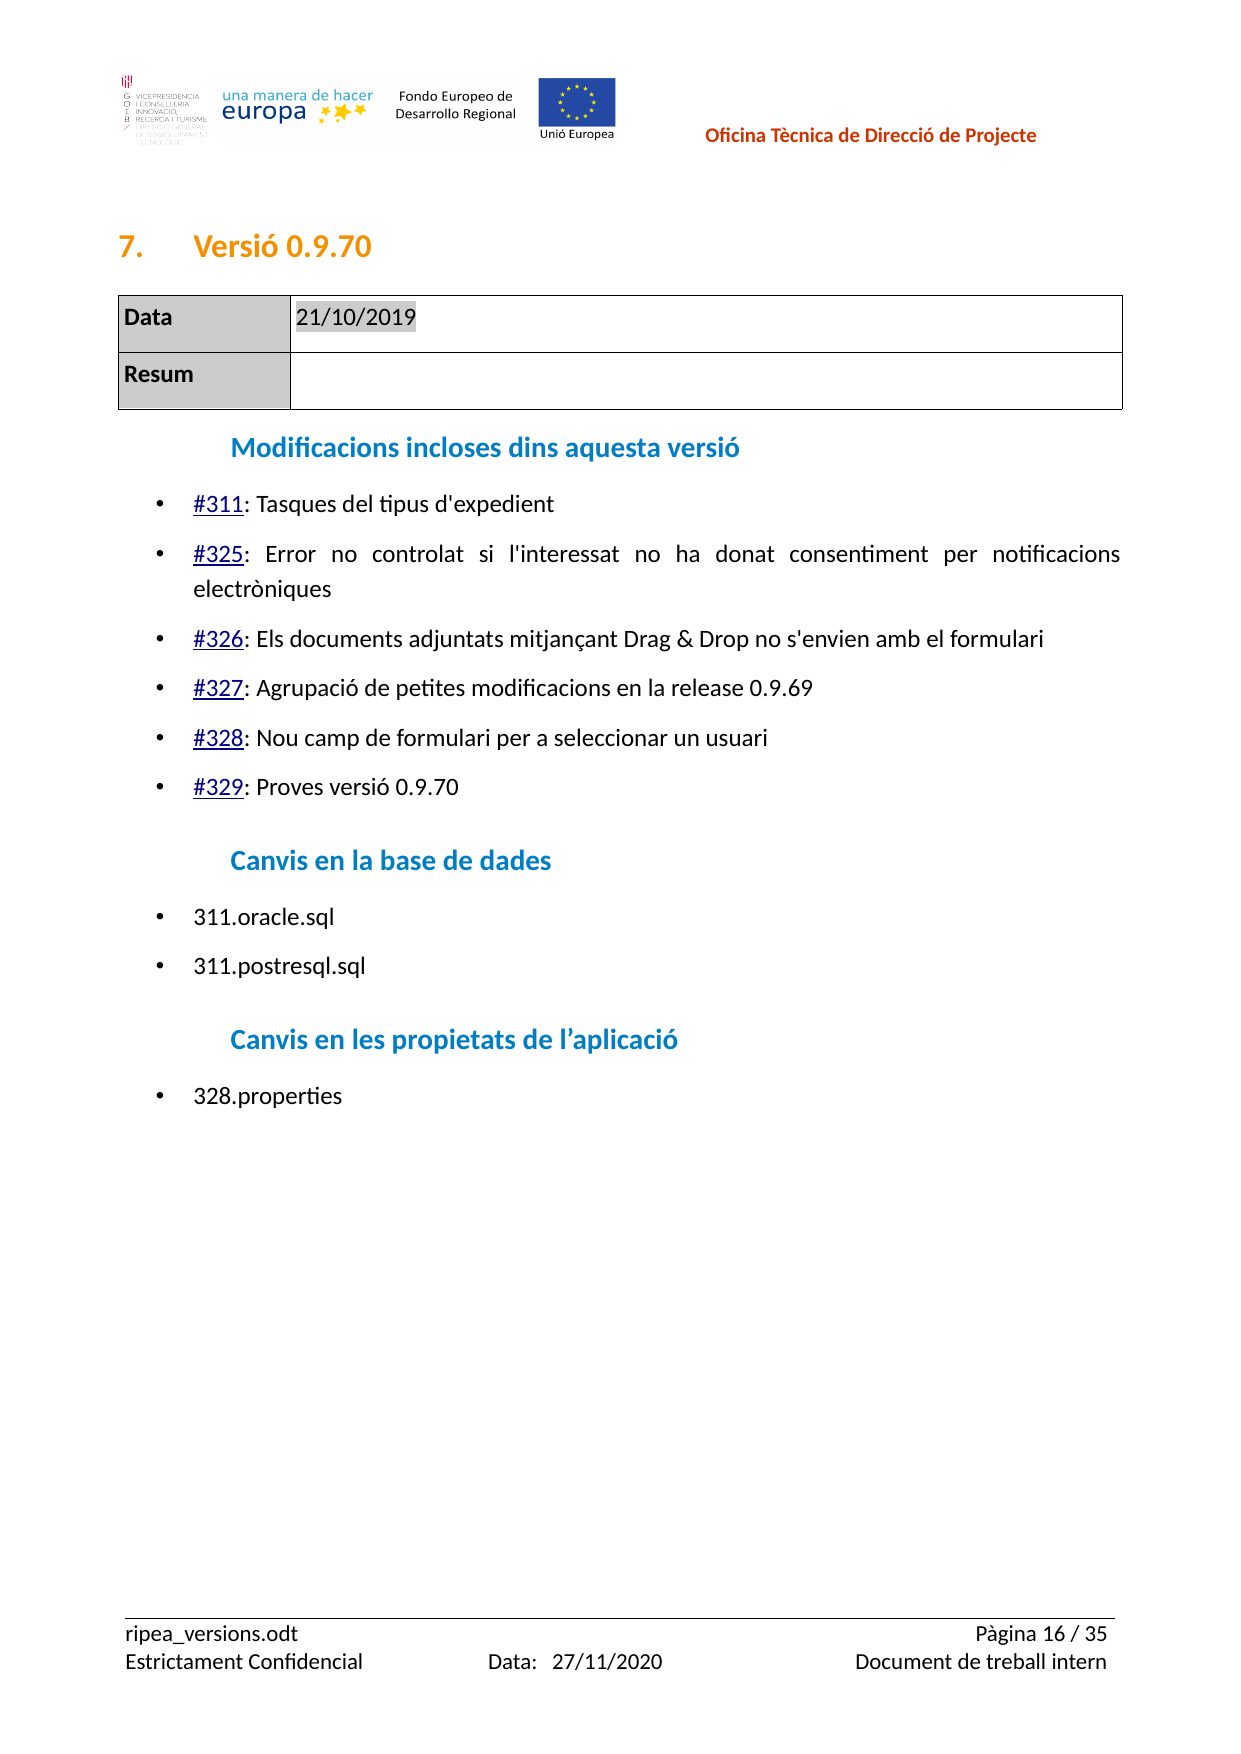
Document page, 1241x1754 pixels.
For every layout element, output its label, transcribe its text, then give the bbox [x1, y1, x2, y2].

table_header 21/10/2019 [291, 296, 1122, 352]
list #327: Agrupació de petites modificacions en la release 0.9.69 [156, 672, 1122, 703]
subtitle Versió 0.9.70 [118, 225, 1122, 266]
picture [118, 73, 213, 147]
list 328.properties [156, 1080, 1122, 1111]
list #325: Error no controlat si l'interessat no ha donat consentiment per notificacions electròniques [156, 538, 1122, 604]
subtitle Canvis en les propietats de l’aplicació [153, 1021, 1122, 1056]
list #329: Proves versió 0.9.70 [156, 771, 1122, 802]
list #328: Nou camp de formulari per a seleccionar un usuari [156, 722, 1122, 752]
table_cell [291, 353, 1122, 408]
list 311.postresql.sql [156, 951, 1122, 981]
list #326: Els documents adjuntats mitjançant Drag & Drop no s'envien amb el formulari [156, 623, 1122, 653]
table_header Data [119, 296, 290, 352]
picture [219, 73, 621, 147]
table_cell Resum [119, 353, 290, 408]
list 311.oracle.sql [156, 901, 1122, 931]
subtitle Canvis en la base de dades [153, 842, 1122, 877]
subtitle Modificacions incloses dins aquesta versió [153, 429, 1122, 465]
list #311: Tasques del tipus d'expedient [156, 488, 1122, 519]
